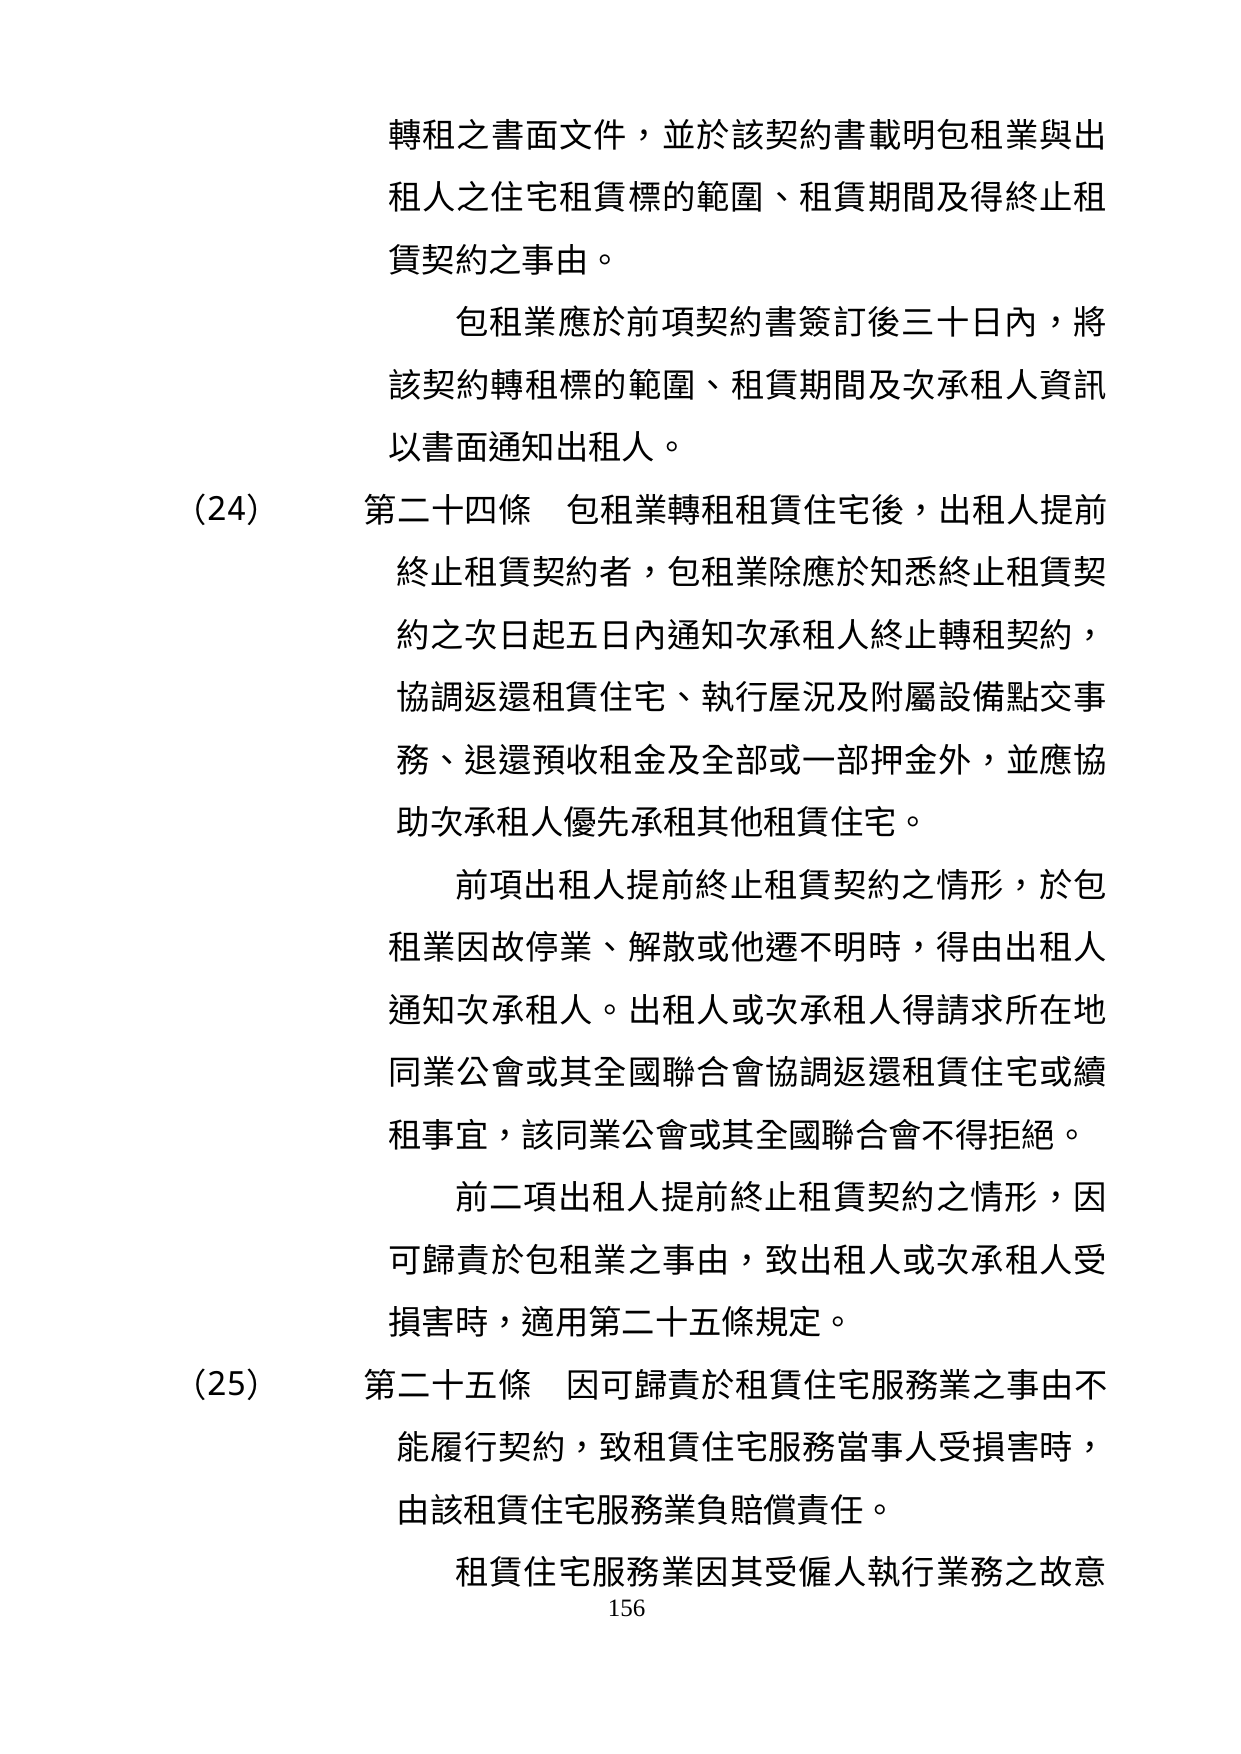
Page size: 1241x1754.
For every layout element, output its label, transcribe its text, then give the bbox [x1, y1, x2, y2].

table_cell 第二十五條 因可歸責於租賃住宅服務業之事由不能履行契約，致租賃住宅服務當事人受損害時，由該租賃住宅服務業負賠償責任。 租賃住宅服務業因其受僱人執行業務之故意 [339, 1341, 1132, 1591]
table_cell [162, 466, 339, 1341]
table_cell [162, 1341, 339, 1591]
table_cell 轉租之書面文件，並於該契約書載明包租業與出租人之住宅租賃標的範圍、租賃期間及得終止租賃契約之事由。 包租業應於前項契約書簽訂後三十日內，將該契約轉租標的範圍、租賃期間及次承租人資訊以書面通知出租人。 [339, 91, 1132, 466]
table_cell [162, 91, 339, 466]
table_cell 第二十四條 包租業轉租租賃住宅後，出租人提前終止租賃契約者，包租業除應於知悉終止租賃契約之次日起五日內通知次承租人終止轉租契約，協調返還租賃住宅、執行屋況及附屬設備點交事務、退還預收租金及全部或一部押金外，並應協助次承租人優先承租其他租賃住宅。 前項出租人提前終止租賃契約之情形，於包租業因故停業、解散或他遷不明時，得由出租人通知次承租人。出租人或次承租人得請求所在地同業公會或其全國聯合會協調返還租賃住宅或續租事宜，該同業公會或其全國聯合會不得拒絕。 前二項出租人提前終止租賃契約之情形，因可歸責於包租業之事由，致出租人或次承租人受損害時，適用第二十五條規定。 [339, 466, 1132, 1341]
